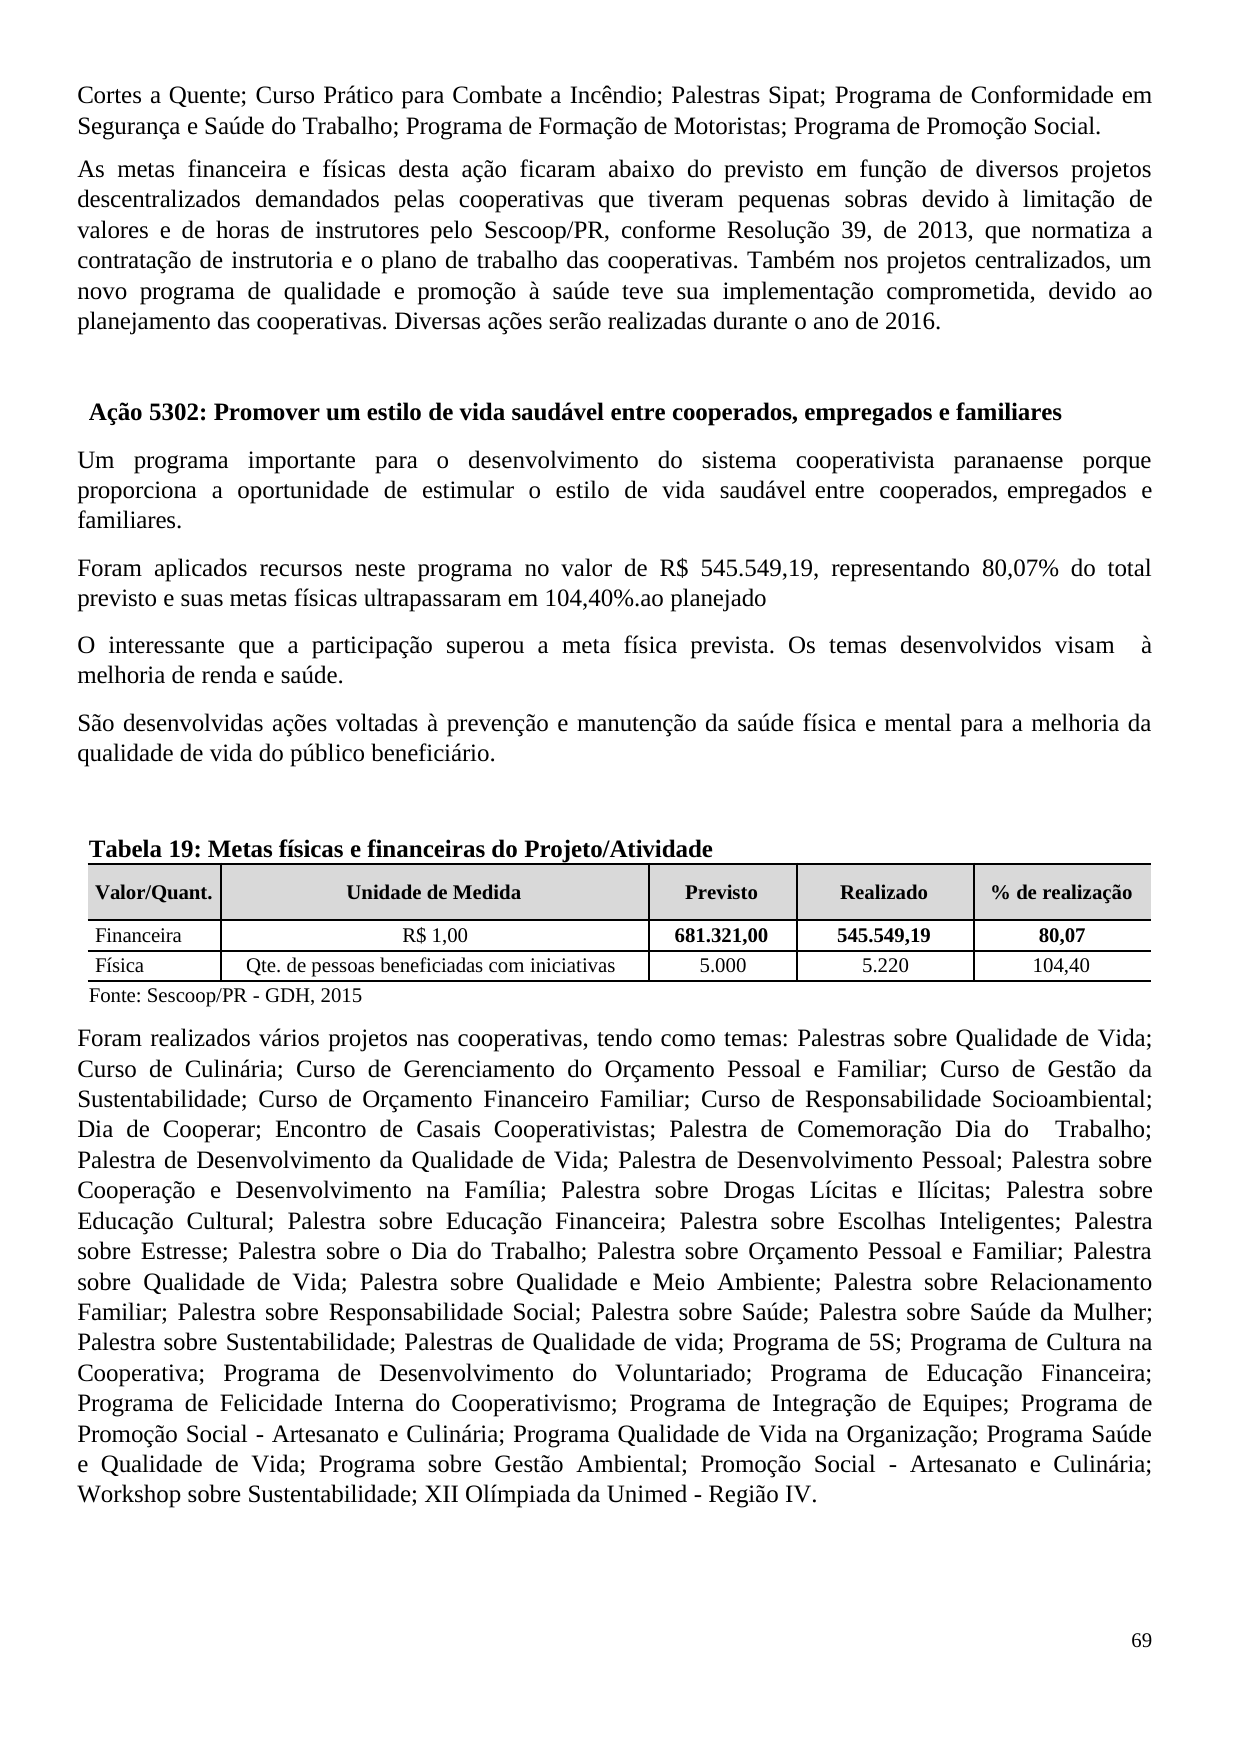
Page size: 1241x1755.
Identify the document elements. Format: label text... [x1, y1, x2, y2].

table_cell Financeira [88, 921, 220, 949]
table_header Realizado [798, 865, 973, 919]
table_header Previsto [650, 865, 796, 919]
table_header % de realização [975, 865, 1151, 919]
table_header Unidade de Medida [222, 865, 648, 919]
table_cell 5.220 [798, 952, 973, 980]
table_cell Física [88, 952, 220, 980]
text As metas financeira e físicas desta ação ficaram abaixo do previsto em função de diversos projetos descentralizados demandados pelas cooperativas que tiveram pequenas sobras devido à limitação de valores e de horas de instrutores pelo Sescoop/PR, conforme Resolução 39, de 2013, que normatiza a contratação de instrutoria e o plano de trabalho das cooperativas. Também nos projetos centralizados, um novo programa de qualidade e promoção à saúde teve sua implementação comprometida, devido ao planejamento das cooperativas. Diversas ações serão realizadas durante o ano de 2016. [77, 154, 1153, 335]
text Ação 5302: Promover um estilo de vida saudável entre cooperados, empregados e familiares [89, 397, 1163, 426]
text O interessante que a participação superou a meta física prevista. Os temas desenvolvidos visam à melhoria de renda e saúde. [77, 630, 1152, 689]
table_cell 545.549,19 [798, 921, 973, 949]
table_cell 104,40 [975, 952, 1151, 980]
table_cell 681.321,00 [650, 921, 796, 949]
table_cell Qte. de pessoas beneficiadas com iniciativas [222, 952, 648, 980]
text Foram aplicados recursos neste programa no valor de R$ 545.549,19, representando 80,07% do total previsto e suas metas físicas ultrapassaram em 104,40%.ao planejado [77, 553, 1152, 612]
subtitle Tabela 19: Metas físicas e financeiras do Projeto/Atividade [89, 834, 1163, 862]
text Um programa importante para o desenvolvimento do sistema cooperativista paranaense porque proporciona a oportunidade de estimular o estilo de vida saudável entre cooperados, empregados e familiares. [77, 445, 1152, 534]
text Cortes a Quente; Curso Prático para Combate a Incêndio; Palestras Sipat; Programa de Conformidade em Segurança e Saúde do Trabalho; Programa de Formação de Motoristas; Programa de Promoção Social. [77, 80, 1152, 139]
text Fonte: Sescoop/PR - GDH, 2015 [89, 983, 1163, 1007]
text Foram realizados vários projetos nas cooperativas, tendo como temas: Palestras sobre Qualidade de Vida; Curso de Culinária; Curso de Gerenciamento do Orçamento Pessoal e Familiar; Curso de Gestão da Sustentabilidade; Curso de Orçamento Financeiro Familiar; Curso de Responsabilidade Socioambiental; Dia de Cooperar; Encontro de Casais Cooperativistas; Palestra de Comemoração Dia do Trabalho; Palestra de Desenvolvimento da Qualidade de Vida; Palestra de Desenvolvimento Pessoal; Palestra sobre Cooperação e Desenvolvimento na Família; Palestra sobre Drogas Lícitas e Ilícitas; Palestra sobre Educação Cultural; Palestra sobre Educação Financeira; Palestra sobre Escolhas Inteligentes; Palestra sobre Estresse; Palestra sobre o Dia do Trabalho; Palestra sobre Orçamento Pessoal e Familiar; Palestra sobre Qualidade de Vida; Palestra sobre Qualidade e Meio Ambiente; Palestra sobre Relacionamento Familiar; Palestra sobre Responsabilidade Social; Palestra sobre Saúde; Palestra sobre Saúde da Mulher; Palestra sobre Sustentabilidade; Palestras de Qualidade de vida; Programa de 5S; Programa de Cultura na Cooperativa; Programa de Desenvolvimento do Voluntariado; Programa de Educação Financeira; Programa de Felicidade Interna do Cooperativismo; Programa de Integração de Equipes; Programa de Promoção Social - Artesanato e Culinária; Programa Qualidade de Vida na Organização; Programa Saúde e Qualidade de Vida; Programa sobre Gestão Ambiental; Promoção Social - Artesanato e Culinária; Workshop sobre Sustentabilidade; XII Olímpiada da Unimed - Região IV. [77, 1023, 1153, 1508]
table_cell R$ 1,00 [222, 921, 648, 949]
table_cell 5.000 [650, 952, 796, 980]
table_cell 80,07 [975, 921, 1151, 949]
text São desenvolvidas ações voltadas à prevenção e manutenção da saúde física e mental para a melhoria da qualidade de vida do público beneficiário. [77, 708, 1152, 767]
table_header Valor/Quant. [88, 865, 220, 919]
